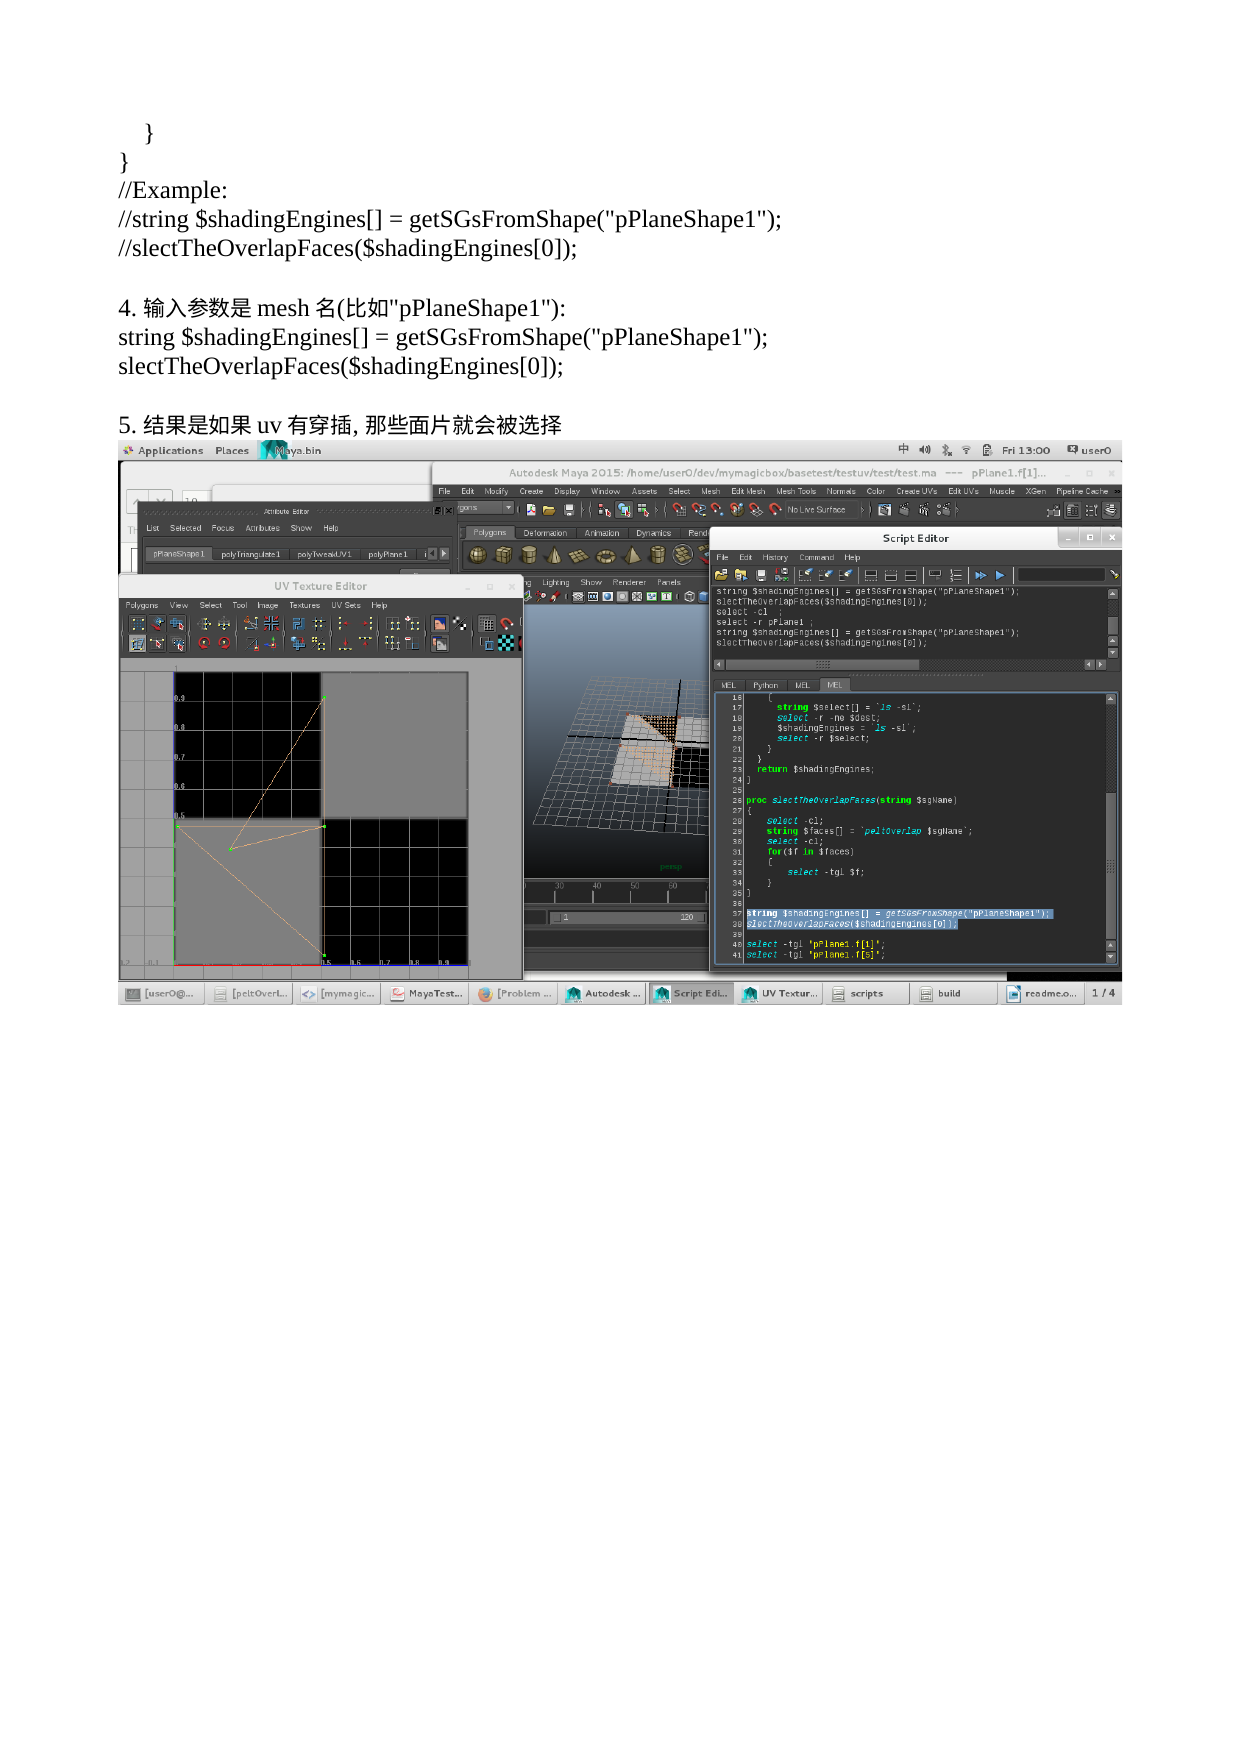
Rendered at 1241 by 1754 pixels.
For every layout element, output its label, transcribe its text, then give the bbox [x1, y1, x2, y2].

text 5. 结果是如果uv有穿插, 那些面片就会被选择 [118, 408, 1122, 440]
text //Example: [118, 176, 1122, 204]
text string $shadingEngines[] = getSGsFromShape("pPlaneShape1"); [118, 322, 1122, 351]
text } [118, 118, 1122, 147]
text 4. 输入参数是mesh名(比如"pPlaneShape1"): [118, 291, 1122, 322]
text //string $shadingEngines[] = getSGsFromShape("pPlaneShape1"); [118, 204, 1122, 233]
text } [118, 147, 1122, 176]
text //slectTheOverlapFaces($shadingEngines[0]); [118, 233, 1122, 262]
text slectTheOverlapFaces($shadingEngines[0]); [118, 351, 1122, 380]
picture [118, 440, 1123, 1005]
